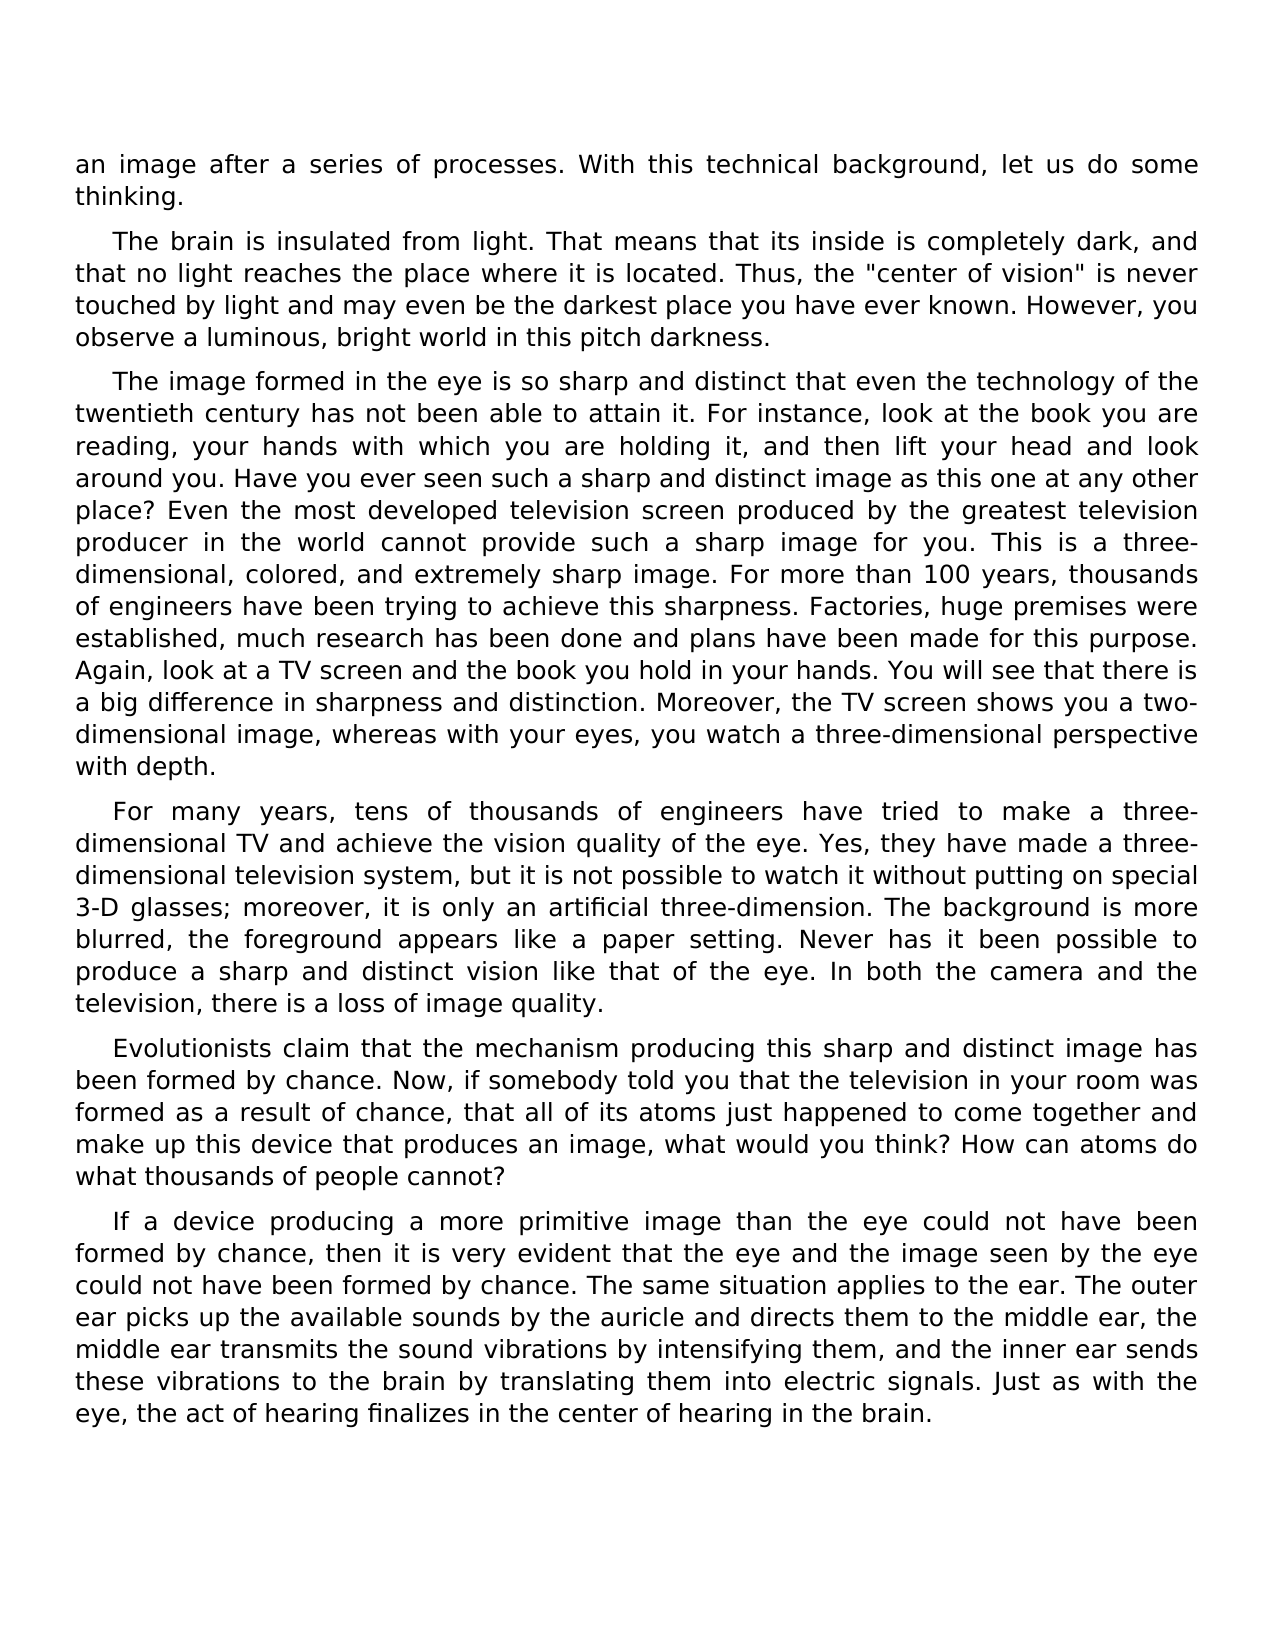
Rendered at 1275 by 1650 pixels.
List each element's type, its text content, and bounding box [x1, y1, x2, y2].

text The brain is insulated from light. That means that its inside is completely dark, and that no light reaches the place where it is located. Thus, the "center of vision" is never touched by light and may even be the darkest place you have ever known. However, you observe a luminous, bright world in this pitch darkness. [75, 227, 1200, 352]
text If a device producing a more primitive image than the eye could not have been formed by chance, then it is very evident that the eye and the image seen by the eye could not have been formed by chance. The same situation applies to the ear. The outer ear picks up the available sounds by the auricle and directs them to the middle ear, the middle ear transmits the sound vibrations by intensifying them, and the inner ear sends these vibrations to the brain by translating them into electric signals. Just as with the eye, the act of hearing finalizes in the center of hearing in the brain. [75, 1207, 1200, 1429]
text Evolutionists claim that the mechanism producing this sharp and distinct image has been formed by chance. Now, if somebody told you that the television in your room was formed as a result of chance, that all of its atoms just happened to come together and make up this device that produces an image, what would you think? How can atoms do what thousands of people cannot? [75, 1034, 1200, 1192]
text an image after a series of processes. With this technical background, let us do some thinking. [75, 150, 1200, 211]
text For many years, tens of thousands of engineers have tried to make a three-dimensional TV and achieve the vision quality of the eye. Yes, they have made a three-dimensional television system, but it is not possible to watch it without putting on special 3-D glasses; moreover, it is only an artificial three-dimension. The background is more blurred, the foreground appears like a paper setting. Never has it been possible to produce a sharp and distinct vision like that of the eye. In both the camera and the television, there is a loss of image quality. [75, 797, 1200, 1019]
text The image formed in the eye is so sharp and distinct that even the technology of the twentieth century has not been able to attain it. For instance, look at the book you are reading, your hands with which you are holding it, and then lift your head and look around you. Have you ever seen such a sharp and distinct image as this one at any other place? Even the most developed television screen produced by the greatest television producer in the world cannot provide such a sharp image for you. This is a three-dimensional, colored, and extremely sharp image. For more than 100 years, thousands of engineers have been trying to achieve this sharpness. Factories, huge premises were established, much research has been done and plans have been made for this purpose. Again, look at a TV screen and the book you hold in your hands. You will see that there is a big difference in sharpness and distinction. Moreover, the TV screen shows you a two-dimensional image, whereas with your eyes, you watch a three-dimensional perspective with depth. [75, 367, 1200, 782]
